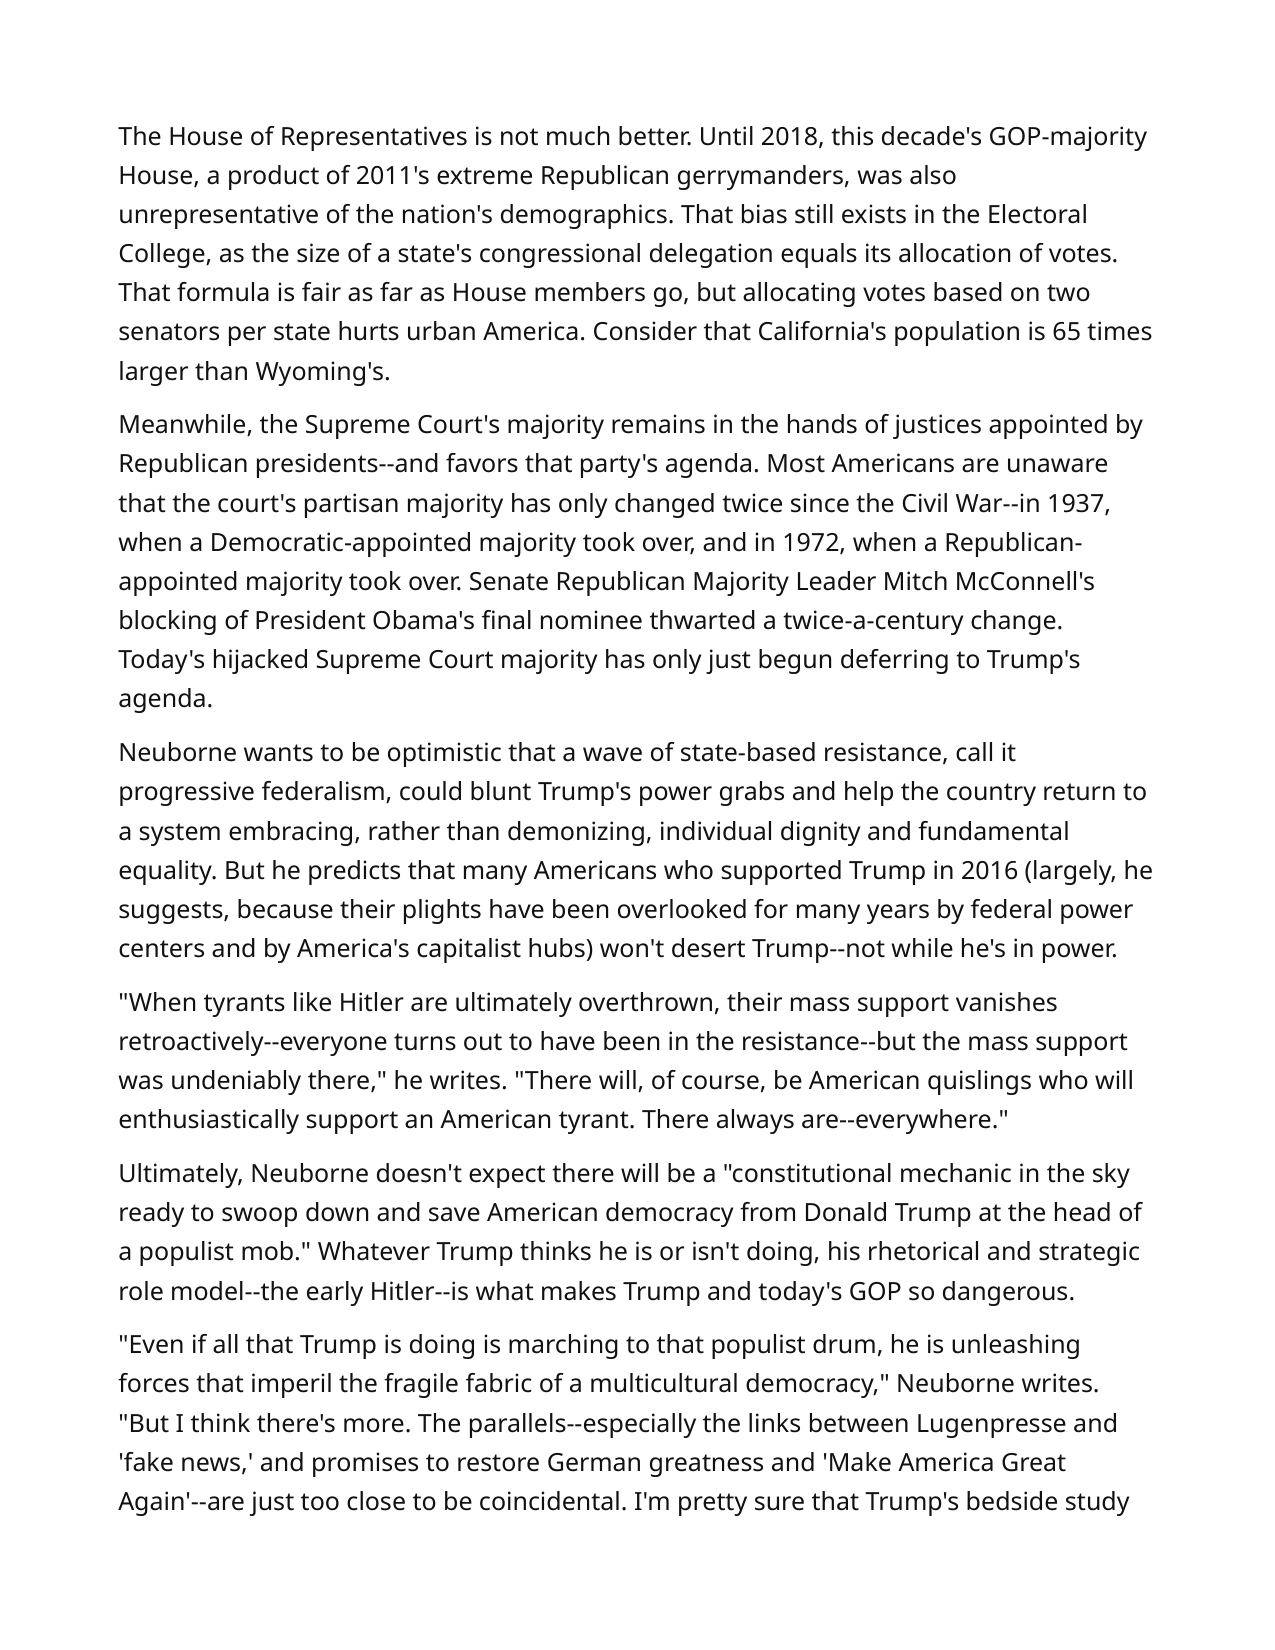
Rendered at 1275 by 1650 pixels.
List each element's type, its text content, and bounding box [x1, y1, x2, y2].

text "When tyrants like Hitler are ultimately overthrown, their mass support vanishes retroactively--everyone turns out to have been in the resistance--but the mass support was undeniably there," he writes. "There will, of course, be American quislings who will enthusiastically support an American tyrant. There always are--everywhere." [118, 984, 1157, 1136]
text Ultimately, Neuborne doesn't expect there will be a "constitutional mechanic in the sky ready to swoop down and save American democracy from Donald Trump at the head of a populist mob." Whatever Trump thinks he is or isn't doing, his rhetorical and strategic role model--the early Hitler--is what makes Trump and today's GOP so dangerous. [118, 1156, 1157, 1307]
text Meanwhile, the Supreme Court's majority remains in the hands of justices appointed by Republican presidents--and favors that party's agenda. Most Americans are unaware that the court's partisan majority has only changed twice since the Civil War--in 1937, when a Democratic-appointed majority took over, and in 1972, when a Republican-appointed majority took over. Senate Republican Majority Leader Mitch McConnell's blocking of President Obama's final nominee thwarted a twice-a-century change. Today's hijacked Supreme Court majority has only just begun deferring to Trump's agenda. [118, 407, 1157, 715]
text "Even if all that Trump is doing is marching to that populist drum, he is unleashing forces that imperil the fragile fabric of a multicultural democracy," Neuborne writes. "But I think there's more. The parallels--especially the links between Lugenpresse and 'fake news,' and promises to restore German greatness and 'Make America Great Again'--are just too close to be coincidental. I'm pretty sure that Trump's bedside study [118, 1327, 1157, 1518]
text Neuborne wants to be optimistic that a wave of state-based resistance, call it progressive federalism, could blunt Trump's power grabs and help the country return to a system embracing, rather than demonizing, individual dignity and fundamental equality. But he predicts that many Americans who supported Trump in 2016 (largely, he suggests, because their plights have been overlooked for many years by federal power centers and by America's capitalist hubs) won't desert Trump--not while he's in power. [118, 735, 1157, 965]
text The House of Representatives is not much better. Until 2018, this decade's GOP-majority House, a product of 2011's extreme Republican gerrymanders, was also unrepresentative of the nation's demographics. That bias still exists in the Electoral College, as the size of a state's congressional delegation equals its allocation of votes. That formula is fair as far as House members go, but allocating votes based on two senators per state hurts urban America. Consider that California's population is 65 times larger than Wyoming's. [118, 118, 1157, 387]
